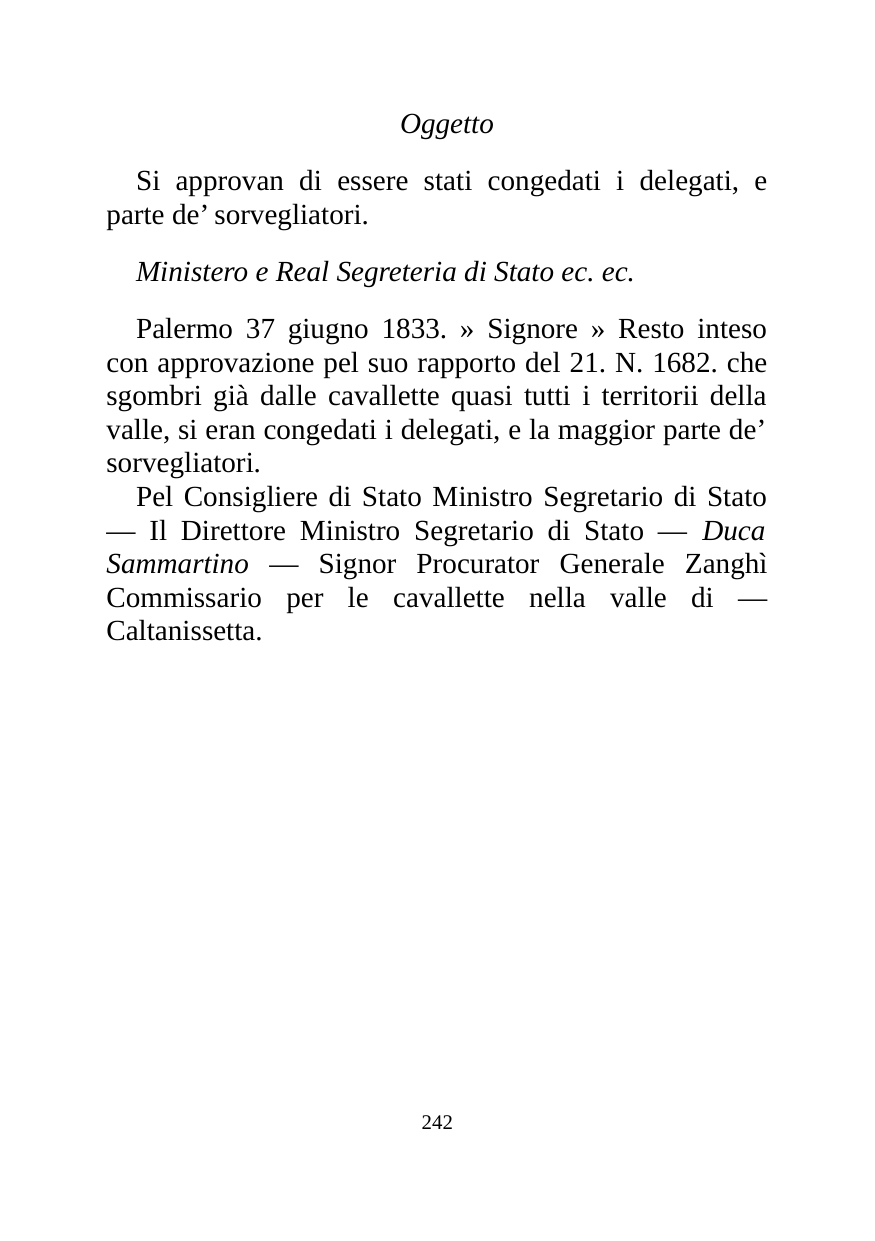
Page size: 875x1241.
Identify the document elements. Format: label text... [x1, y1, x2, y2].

text Pel Consigliere di Stato Ministro Segretario di Stato — Il Direttore Ministro Segretario di Stato — Duca Sammartino — Signor Procurator Generale Zanghì Commissario per le cavallette nella valle di — Caltanissetta. [106, 479, 768, 647]
text Palermo 37 giugno 1833. » Signore » Resto inteso con approvazione pel suo rapporto del 21. N. 1682. che sgombri già dalle cavallette quasi tutti i territorii della valle, si eran congedati i delegati, e la maggior parte de’ sorvegliatori. [106, 311, 768, 479]
text Ministero e Real Segreteria di Stato ec. ec. [106, 254, 768, 288]
text Si approvan di essere stati congedati i delegati, e parte de’ sorvegliatori. [106, 163, 768, 231]
text Oggetto [106, 106, 768, 140]
